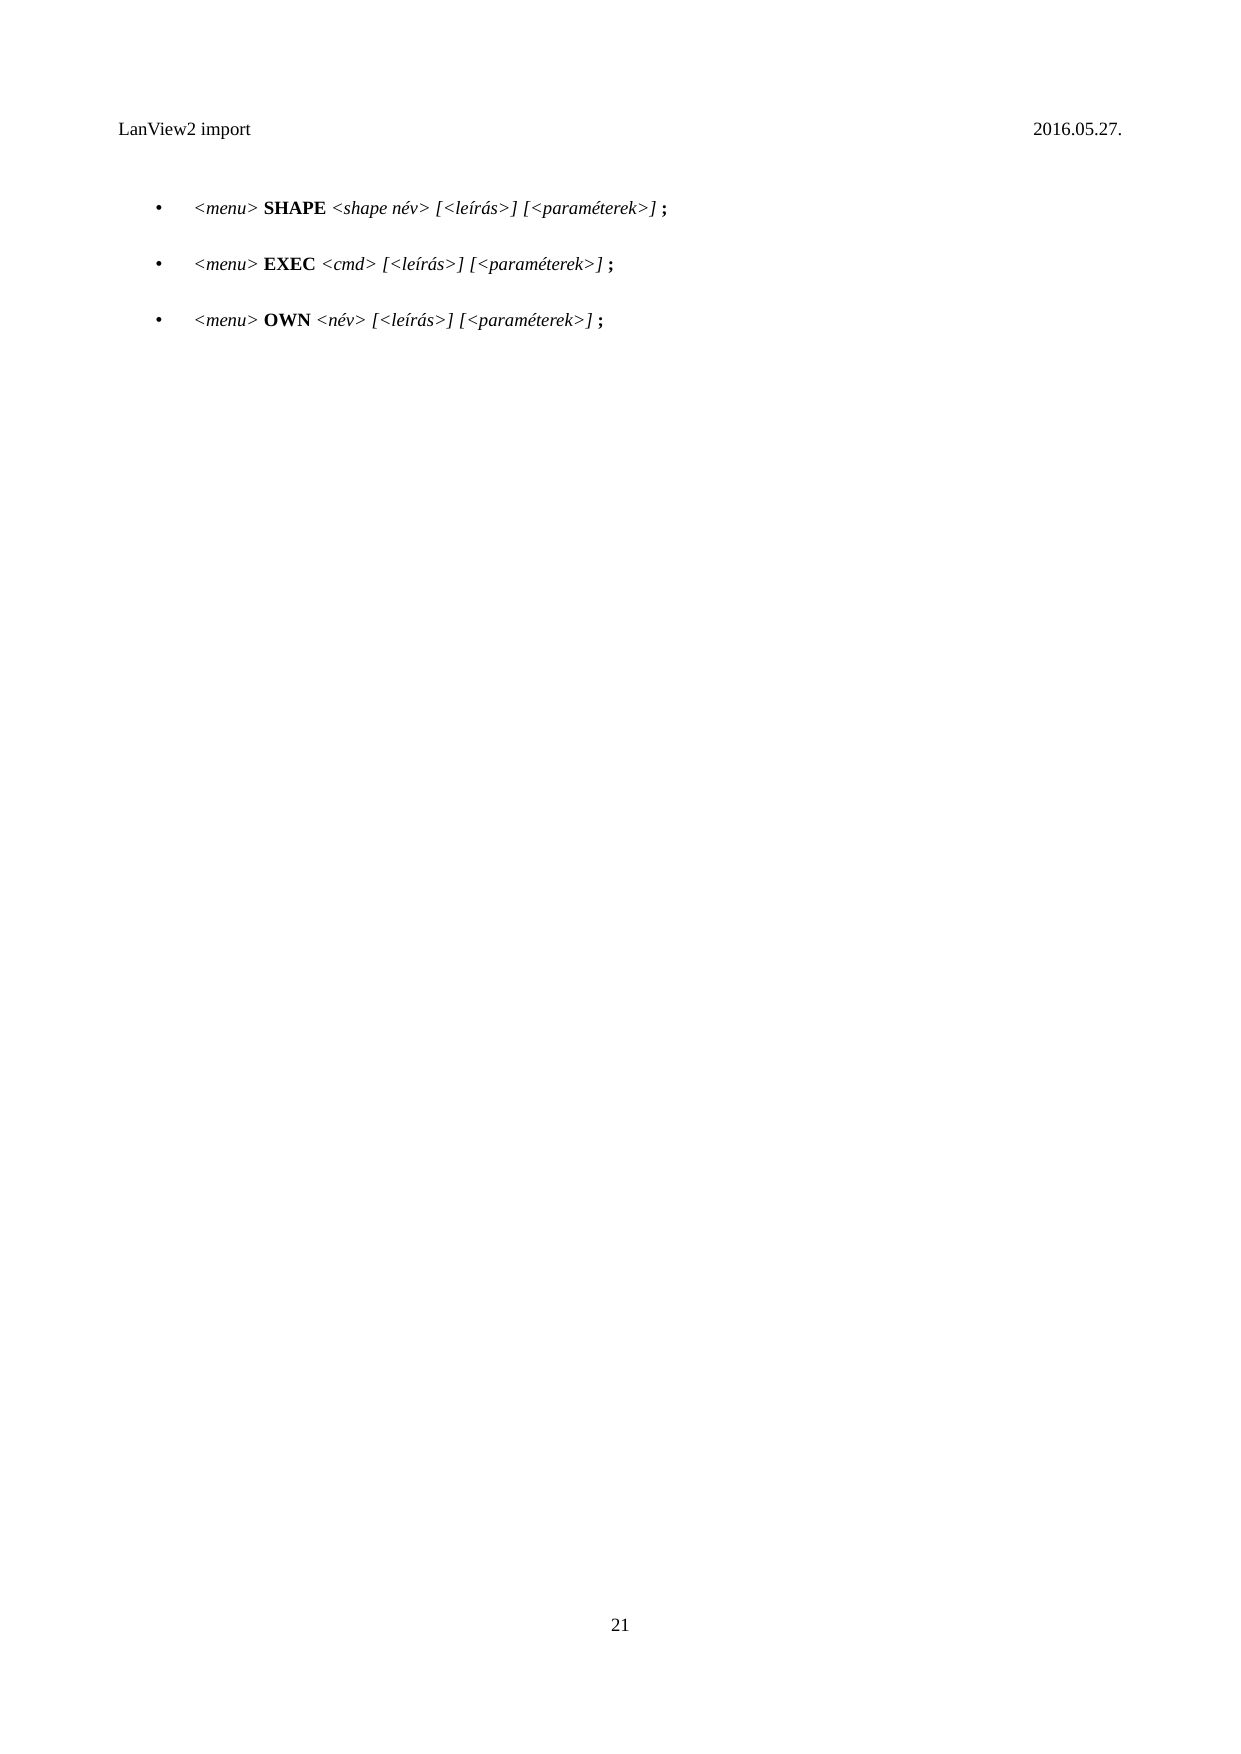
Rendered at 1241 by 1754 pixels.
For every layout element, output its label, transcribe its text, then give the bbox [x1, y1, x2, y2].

list <menu> OWN <név> [<leírás>] [<paraméterek>] ; [156, 309, 1122, 331]
list <menu> SHAPE <shape név> [<leírás>] [<paraméterek>] ; [156, 197, 1122, 219]
list <menu> EXEC <cmd> [<leírás>] [<paraméterek>] ; [156, 253, 1122, 275]
